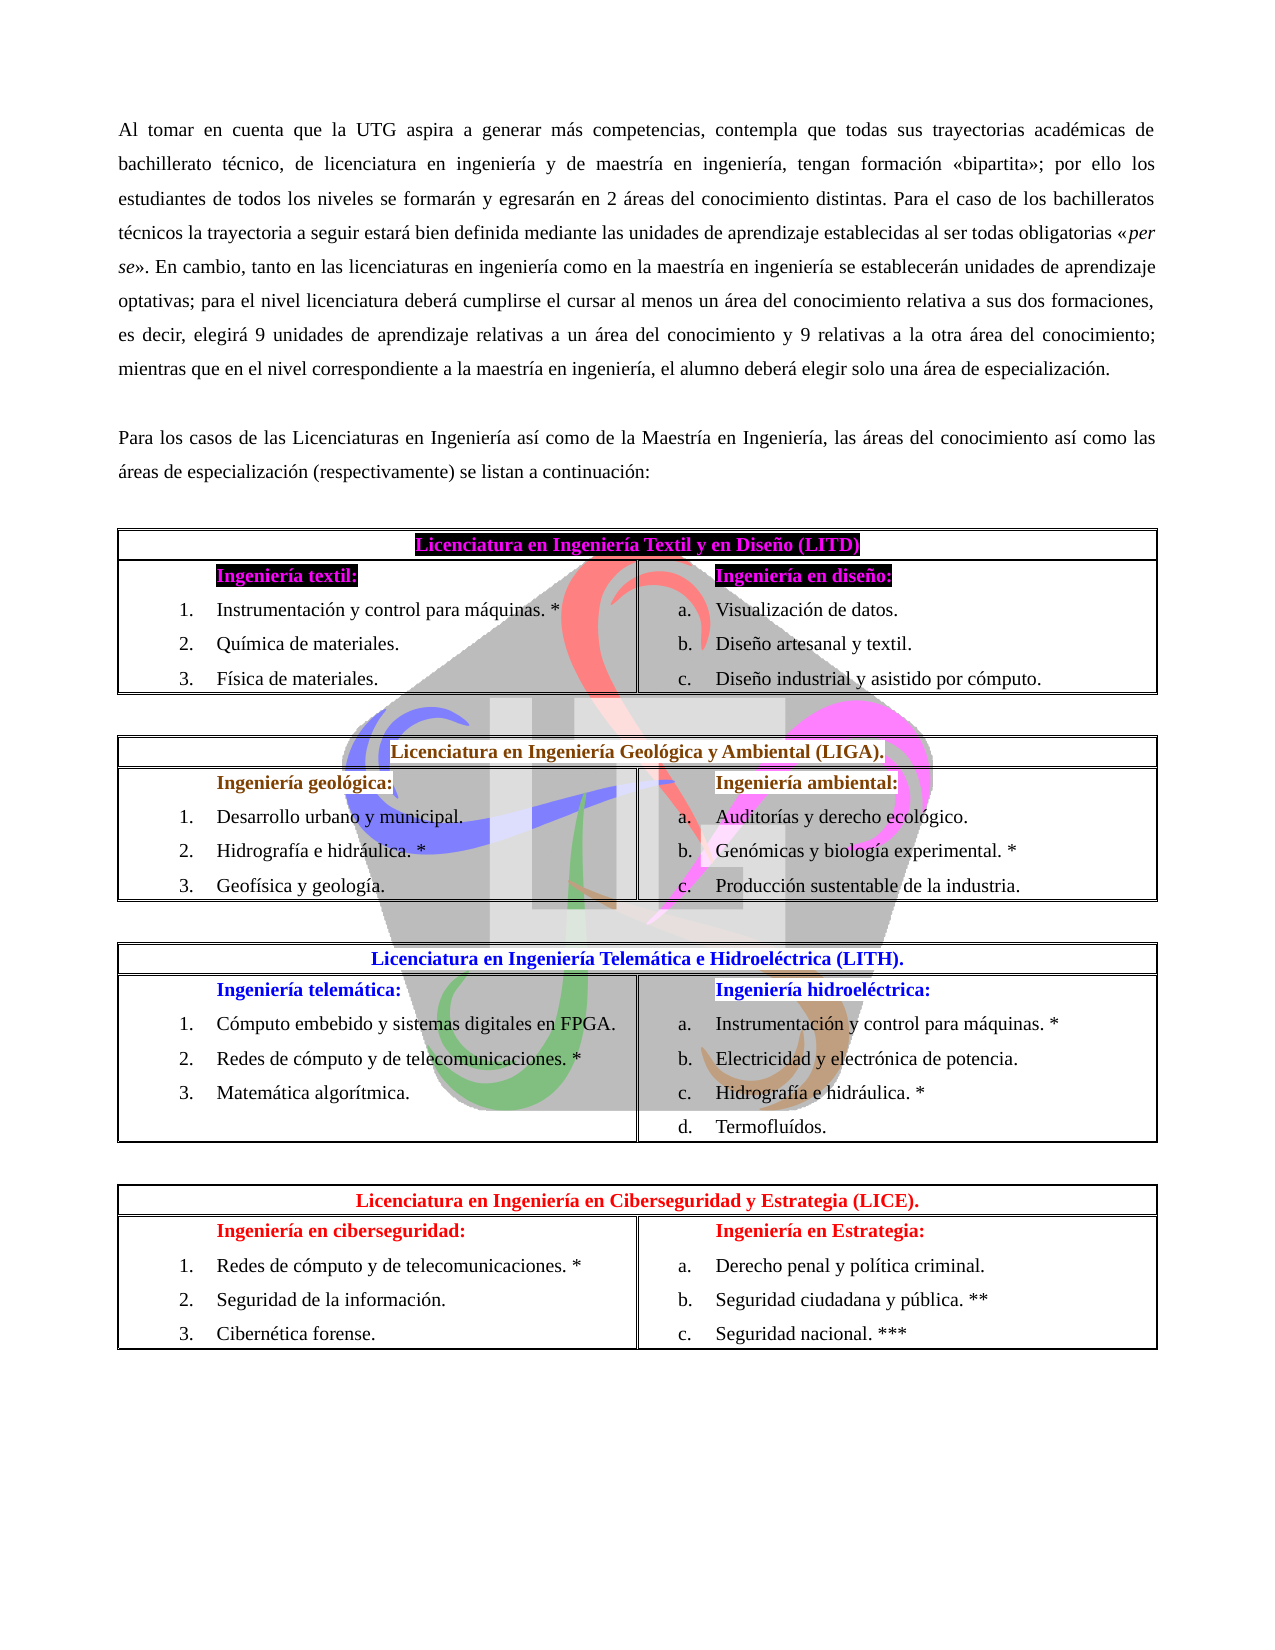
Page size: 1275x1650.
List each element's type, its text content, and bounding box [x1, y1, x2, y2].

picture [342, 695, 933, 735]
text Al tomar en cuenta que la UTG aspira a generar más competencias, contempla que todas sus trayectorias académicas de bachillerato técnico, de licenciatura en ingeniería y de maestría en ingeniería, tengan formación «bipartita»; por ello los estudiantes de todos los niveles se formarán y egresarán en 2 áreas del conocimiento distintas. Para el caso de los bachilleratos técnicos la trayectoria a seguir estará bien definida mediante las unidades de aprendizaje establecidas al ser todas obligatorias «per se». En cambio, tanto en las licenciaturas en ingeniería como en la maestría en ingeniería se establecerán unidades de aprendizaje optativas; para el nivel licenciatura deberá cumplirse el cursar al menos un área del conocimiento relativa a sus dos formaciones, es decir, elegirá 9 unidades de aprendizaje relativas a un área del conocimiento y 9 relativas a la otra área del conocimiento; mientras que en el nivel correspondiente a la maestría en ingeniería, el alumno deberá elegir solo una área de especialización. [118, 118, 1157, 380]
table_cell Ingeniería en ciberseguridad: Redes de cómputo y de telecomunicaciones. * Seguridad de la información. Cibernética forense. [119, 1217, 636, 1348]
table_cell Ingeniería telemática: Cómputo embebido y sistemas digitales en FPGA. Redes de cómputo y de telecomunicaciones. * Matemática algorítmica. [119, 976, 636, 1141]
table_header Licenciatura en Ingeniería Geológica y Ambiental (LIGA). [119, 738, 1156, 766]
table_header Licenciatura en Ingeniería en Ciberseguridad y Estrategia (LICE). [119, 1186, 1156, 1214]
picture [342, 902, 933, 942]
table_cell Ingeniería textil: Instrumentación y control para máquinas. * Química de materiales. Física de materiales. [119, 561, 636, 692]
text Para los casos de las Licenciaturas en Ingeniería así como de la Maestría en Ingeniería, las áreas del conocimiento así como las áreas de especialización (respectivamente) se listan a continuación: [118, 426, 1157, 483]
table_cell Ingeniería geológica: Desarrollo urbano y municipal. Hidrografía e hidráulica. * Geofísica y geología. [119, 769, 636, 899]
table_cell Ingeniería ambiental: Auditorías y derecho ecológico. Genómicas y biología experimental. * Producción sustentable de la industria. [639, 769, 1156, 899]
table_cell Ingeniería hidroeléctrica: Instrumentación y control para máquinas. * Electricidad y electrónica de potencia. Hidrografía e hidráulica. * Termofluídos. [639, 976, 1156, 1141]
table_header Licenciatura en Ingeniería Telemática e Hidroeléctrica (LITH). [119, 945, 1156, 973]
table_cell Ingeniería en diseño: Visualización de datos. Diseño artesanal y textil. Diseño industrial y asistido por cómputo. [639, 561, 1156, 692]
table_header Licenciatura en Ingeniería Textil y en Diseño (LITD) [119, 531, 1156, 559]
table_cell Ingeniería en Estrategia: Derecho penal y política criminal. Seguridad ciudadana y pública. ** Seguridad nacional. *** [639, 1217, 1156, 1348]
